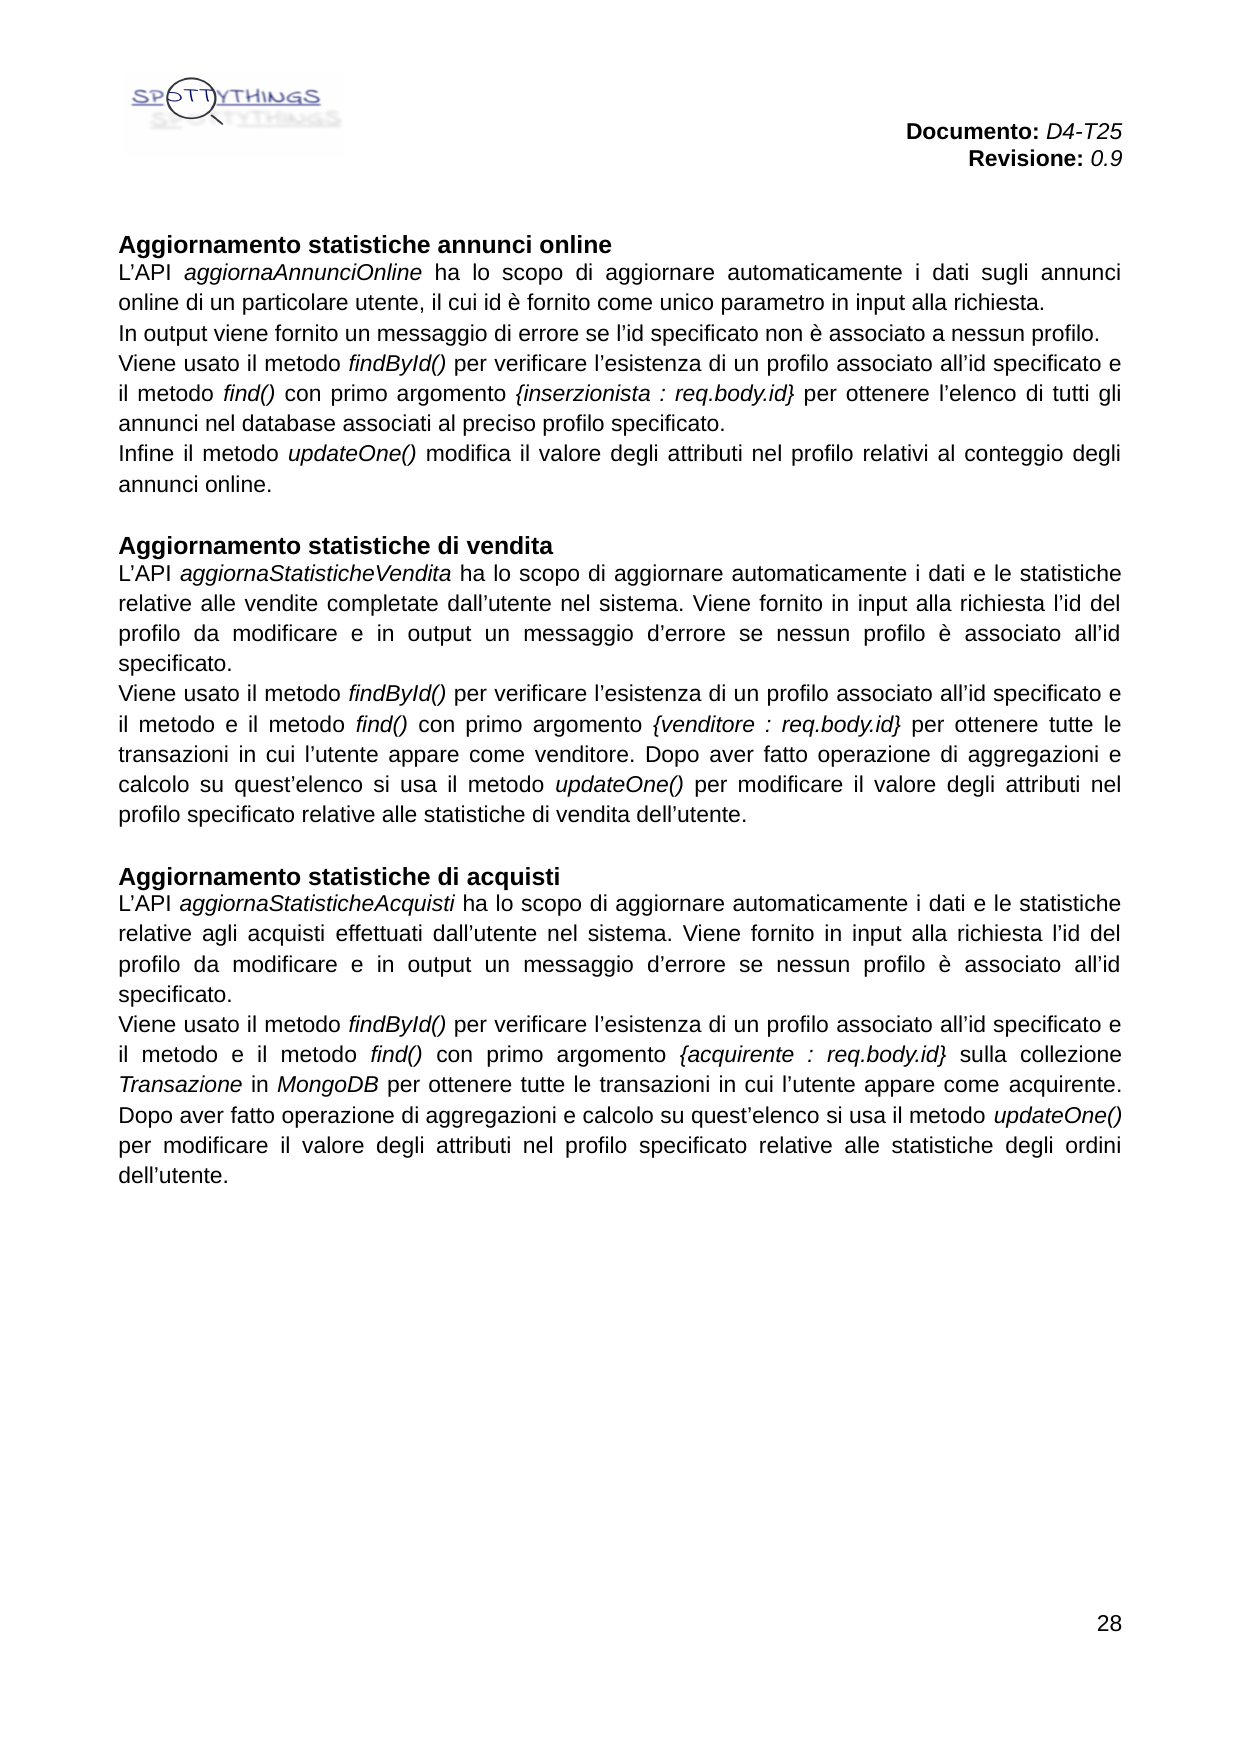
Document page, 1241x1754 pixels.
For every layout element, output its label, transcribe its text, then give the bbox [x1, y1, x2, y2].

text In output viene fornito un messaggio di errore se l’id specificato non è associato a nessun profilo. [118, 319, 1122, 346]
text L’API aggiornaAnnunciOnline ha lo scopo di aggiornare automaticamente i dati sugli annunci online di un particolare utente, il cui id è fornito come unico parametro in input alla richiesta. [118, 259, 1122, 316]
text Infine il metodo updateOne() modifica il valore degli attributi nel profilo relativi al conteggio degli annunci online. [118, 440, 1122, 497]
text L’API aggiornaStatisticheAcquisti ha lo scopo di aggiornare automaticamente i dati e le statistiche relative agli acquisti effettuati dall’utente nel sistema. Viene fornito in input alla richiesta l’id del profilo da modificare e in output un messaggio d’errore se nessun profilo è associato all’id specificato. [118, 890, 1122, 1007]
subtitle Aggiornamento statistiche di vendita [118, 531, 1122, 559]
text L’API aggiornaStatisticheVendita ha lo scopo di aggiornare automaticamente i dati e le statistiche relative alle vendite completate dall’utente nel sistema. Viene fornito in input alla richiesta l’id del profilo da modificare e in output un messaggio d’errore se nessun profilo è associato all’id specificato. [118, 559, 1122, 676]
text Viene usato il metodo findById() per verificare l’esistenza di un profilo associato all’id specificato e il metodo e il metodo find() con primo argomento {venditore : req.body.id} per ottenere tutte le transazioni in cui l’utente appare come venditore. Dopo aver fatto operazione di aggregazioni e calcolo su quest’elenco si usa il metodo updateOne() per modificare il valore degli attributi nel profilo specificato relative alle statistiche di vendita dell’utente. [118, 680, 1122, 827]
subtitle Aggiornamento statistiche di acquisti [118, 862, 1122, 890]
text Viene usato il metodo findById() per verificare l’esistenza di un profilo associato all’id specificato e il metodo e il metodo find() con primo argomento {acquirente : req.body.id} sulla collezione Transazione in MongoDB per ottenere tutte le transazioni in cui l’utente appare come acquirente. Dopo aver fatto operazione di aggregazioni e calcolo su quest’elenco si usa il metodo updateOne() per modificare il valore degli attributi nel profilo specificato relative alle statistiche degli ordini dell’utente. [118, 1011, 1122, 1188]
subtitle Aggiornamento statistiche annunci online [118, 231, 1122, 259]
picture [123, 73, 345, 156]
text Viene usato il metodo findById() per verificare l’esistenza di un profilo associato all’id specificato e il metodo find() con primo argomento {inserzionista : req.body.id} per ottenere l’elenco di tutti gli annunci nel database associati al preciso profilo specificato. [118, 350, 1122, 436]
